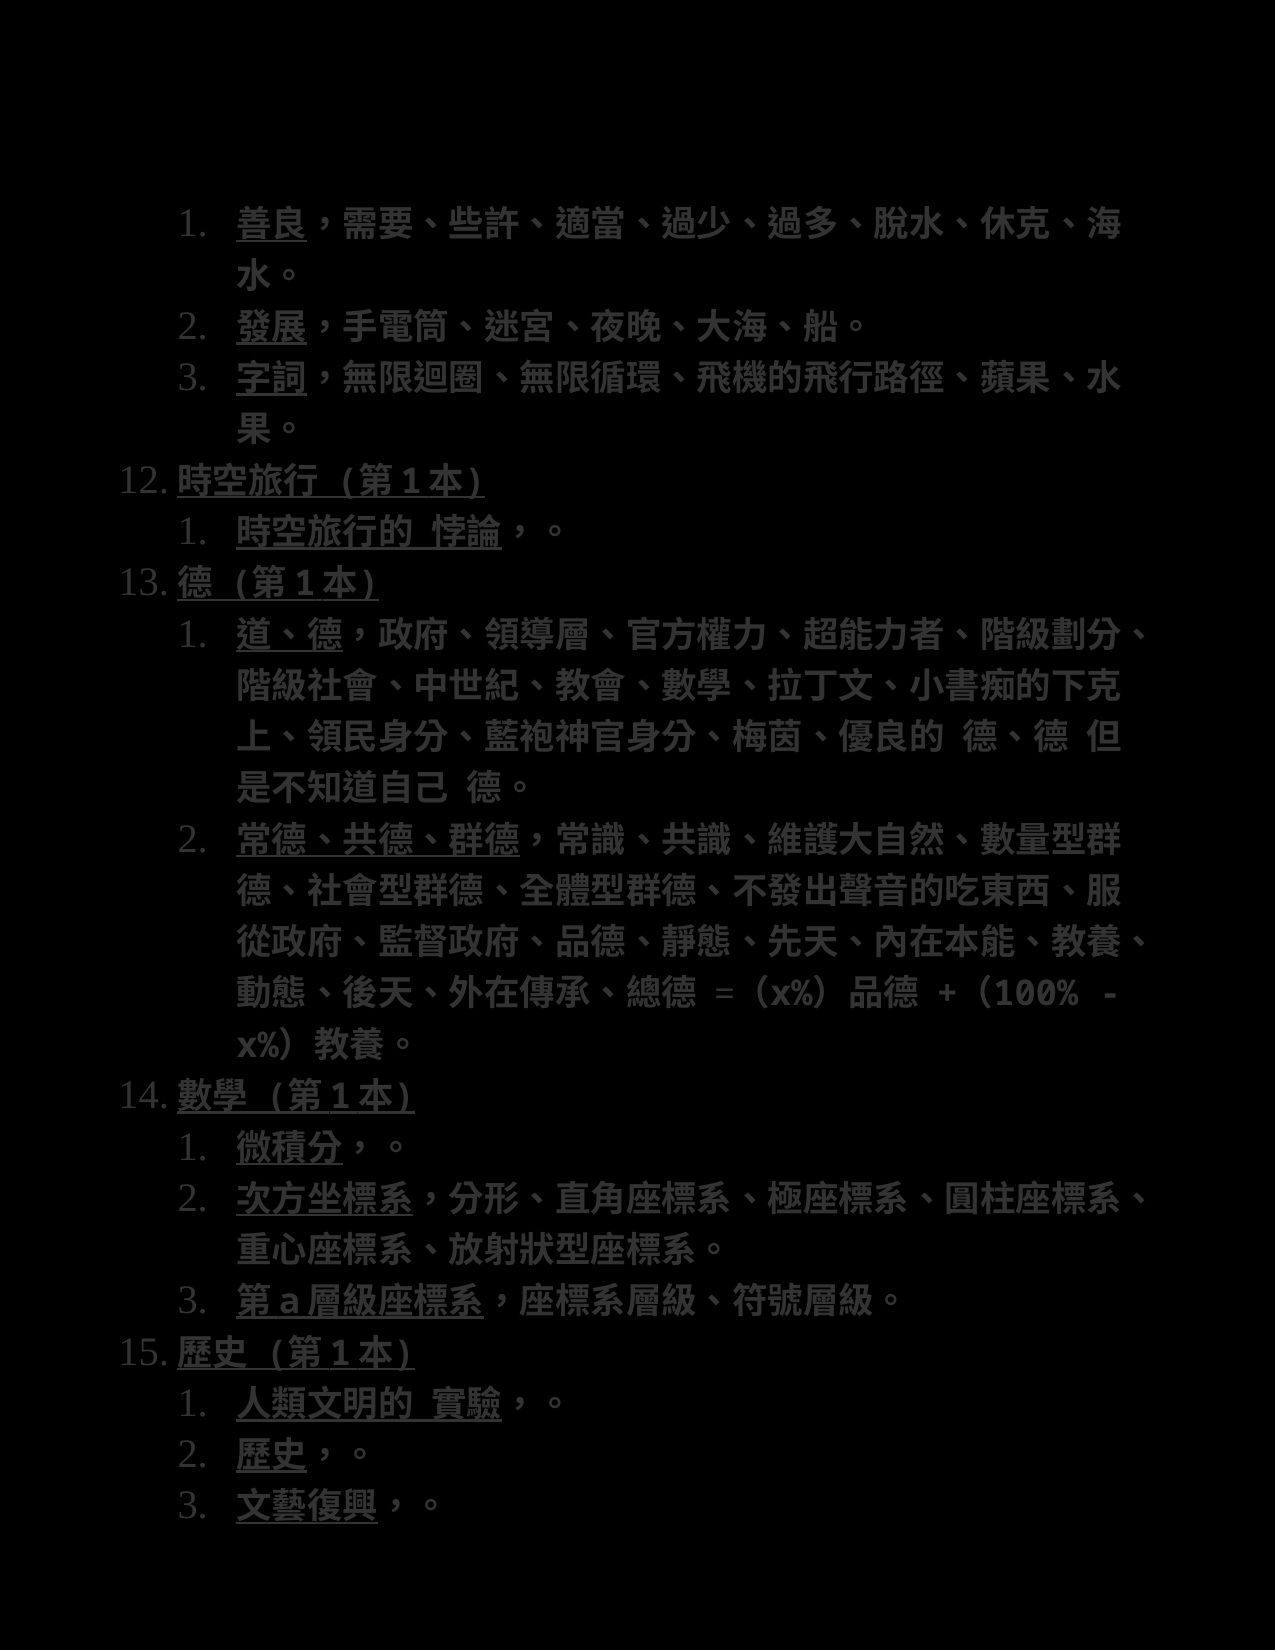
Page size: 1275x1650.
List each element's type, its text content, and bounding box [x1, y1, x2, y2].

list 時空旅行 (第1本) [118, 452, 1157, 503]
list 發展，手電筒、迷宮、夜晚、大海、船。 [177, 298, 1157, 349]
list 善良，需要、些許、適當、過少、過多、脫水、休克、海水。 [177, 196, 1157, 298]
list 微積分，。 [177, 1119, 1157, 1170]
list 次方坐標系，分形、直角座標系、極座標系、圓柱座標系、重心座標系、放射狀型座標系。 [177, 1170, 1157, 1273]
list 歷史，。 [177, 1427, 1157, 1478]
list 數學 (第1本) [118, 1067, 1157, 1119]
list 道、德，政府、領導層、官方權力、超能力者、階級劃分、階級社會、中世紀、教會、數學、拉丁文、小書痴的下克上、領民身分、藍袍神官身分、梅茵、優良的 德、德 但是不知道自己 德。 [177, 606, 1157, 811]
list 第a層級座標系，座標系層級、符號層級。 [177, 1273, 1157, 1324]
list 人類文明的 實驗，。 [177, 1375, 1157, 1427]
list 歷史 (第1本) [118, 1324, 1157, 1375]
list 德 (第1本) [118, 555, 1157, 606]
list 常德、共德、群德，常識、共識、維護大自然、數量型群德、社會型群德、全體型群德、不發出聲音的吃東西、服從政府、監督政府、品德、靜態、先天、內在本能、教養、動態、後天、外在傳承、總德 =（x%）品德 +（100% - x%）教養。 [177, 811, 1157, 1067]
list 時空旅行的 悖論，。 [177, 503, 1157, 555]
list 文藝復興，。 [177, 1478, 1157, 1529]
list 字詞，無限迴圈、無限循環、飛機的飛行路徑、蘋果、水果。 [177, 349, 1157, 452]
